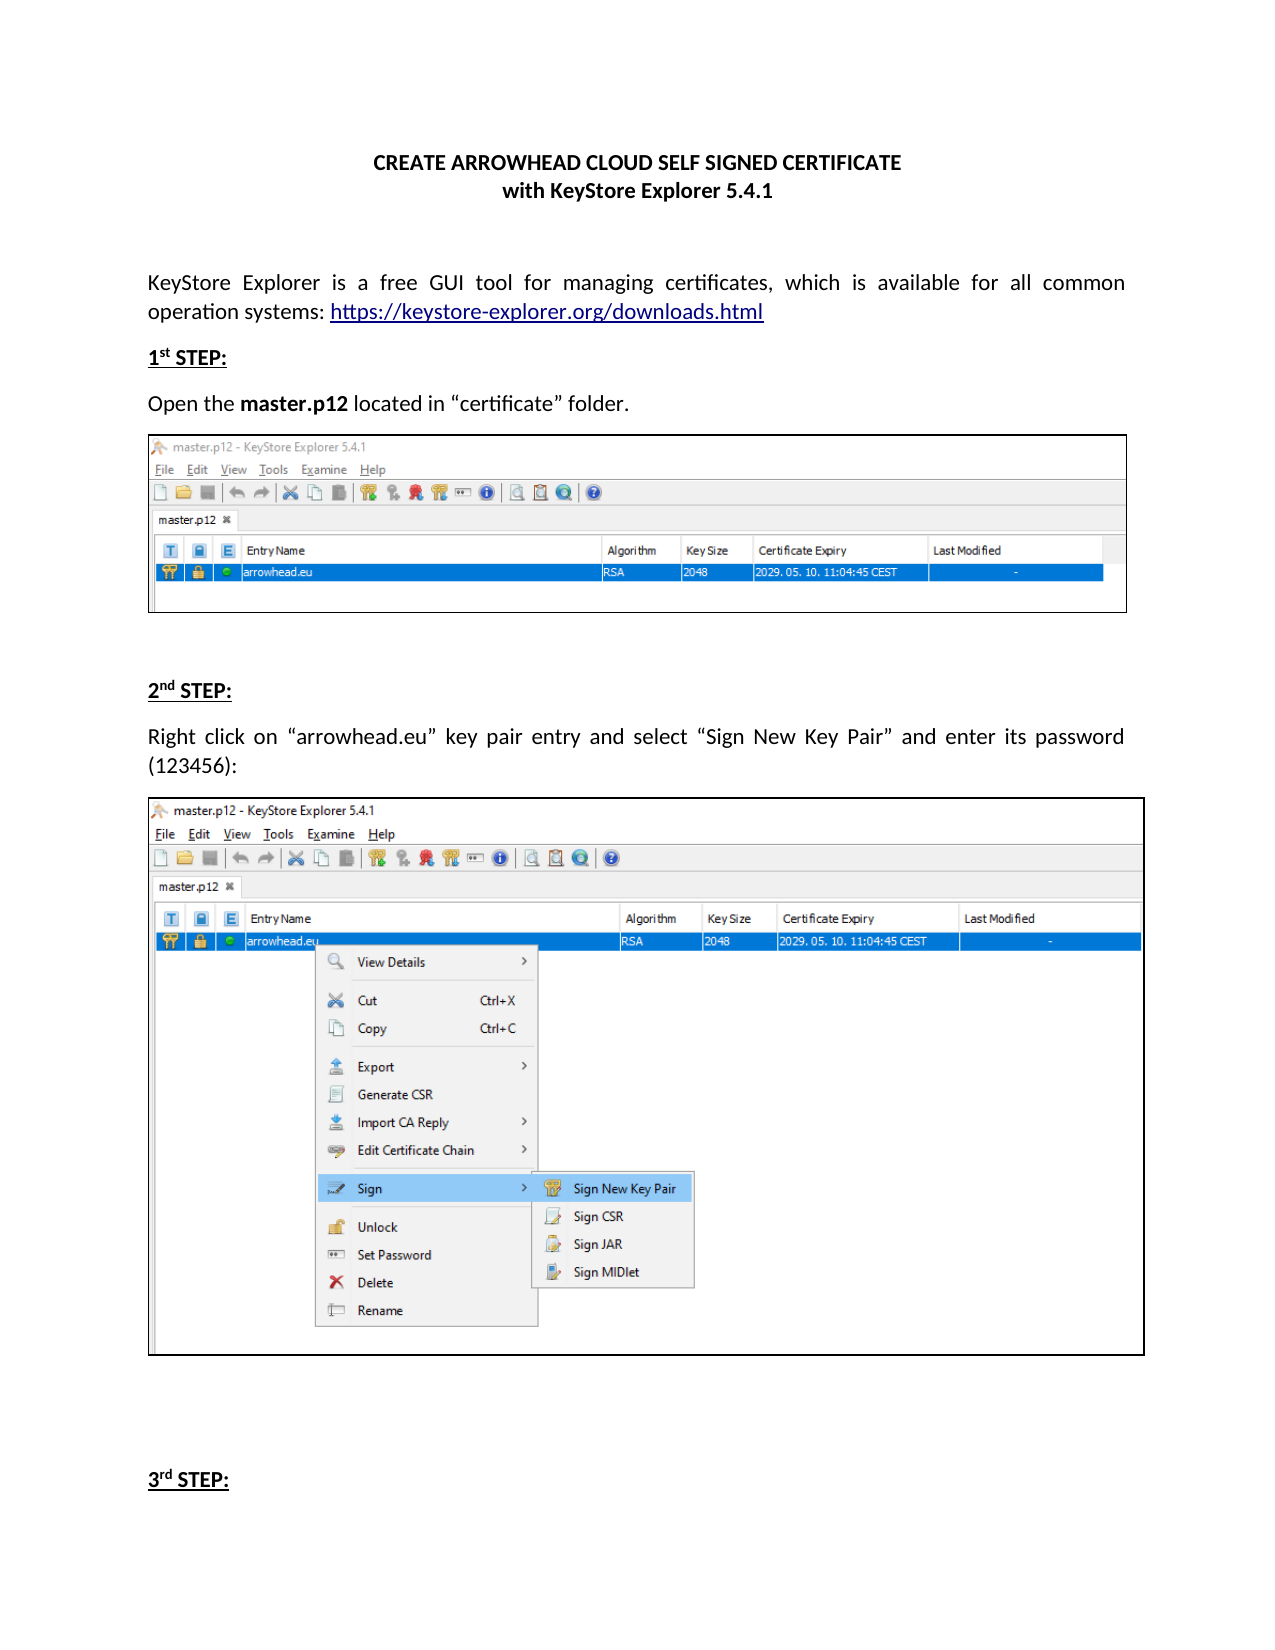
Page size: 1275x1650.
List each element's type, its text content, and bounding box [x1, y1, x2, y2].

text 3rd STEP: [148, 1465, 1127, 1493]
text CREATE ARROWHEAD CLOUD SELF SIGNED CERTIFICATE with KeyStore Explorer 5.4.1 [148, 148, 1127, 205]
text KeyStore Explorer is a free GUI tool for managing certificates, which is available for all common operation systems: https://keystore-explorer.org/downloads.html [148, 268, 1127, 325]
text Right click on “arrowhead.eu” key pair entry and select “Sign New Key Pair” and enter its password (123456): [148, 722, 1127, 779]
text Open the master.p12 located in “certificate” folder. [148, 389, 1127, 417]
text 1st STEP: [148, 343, 1127, 371]
text 2nd STEP: [148, 676, 1127, 704]
